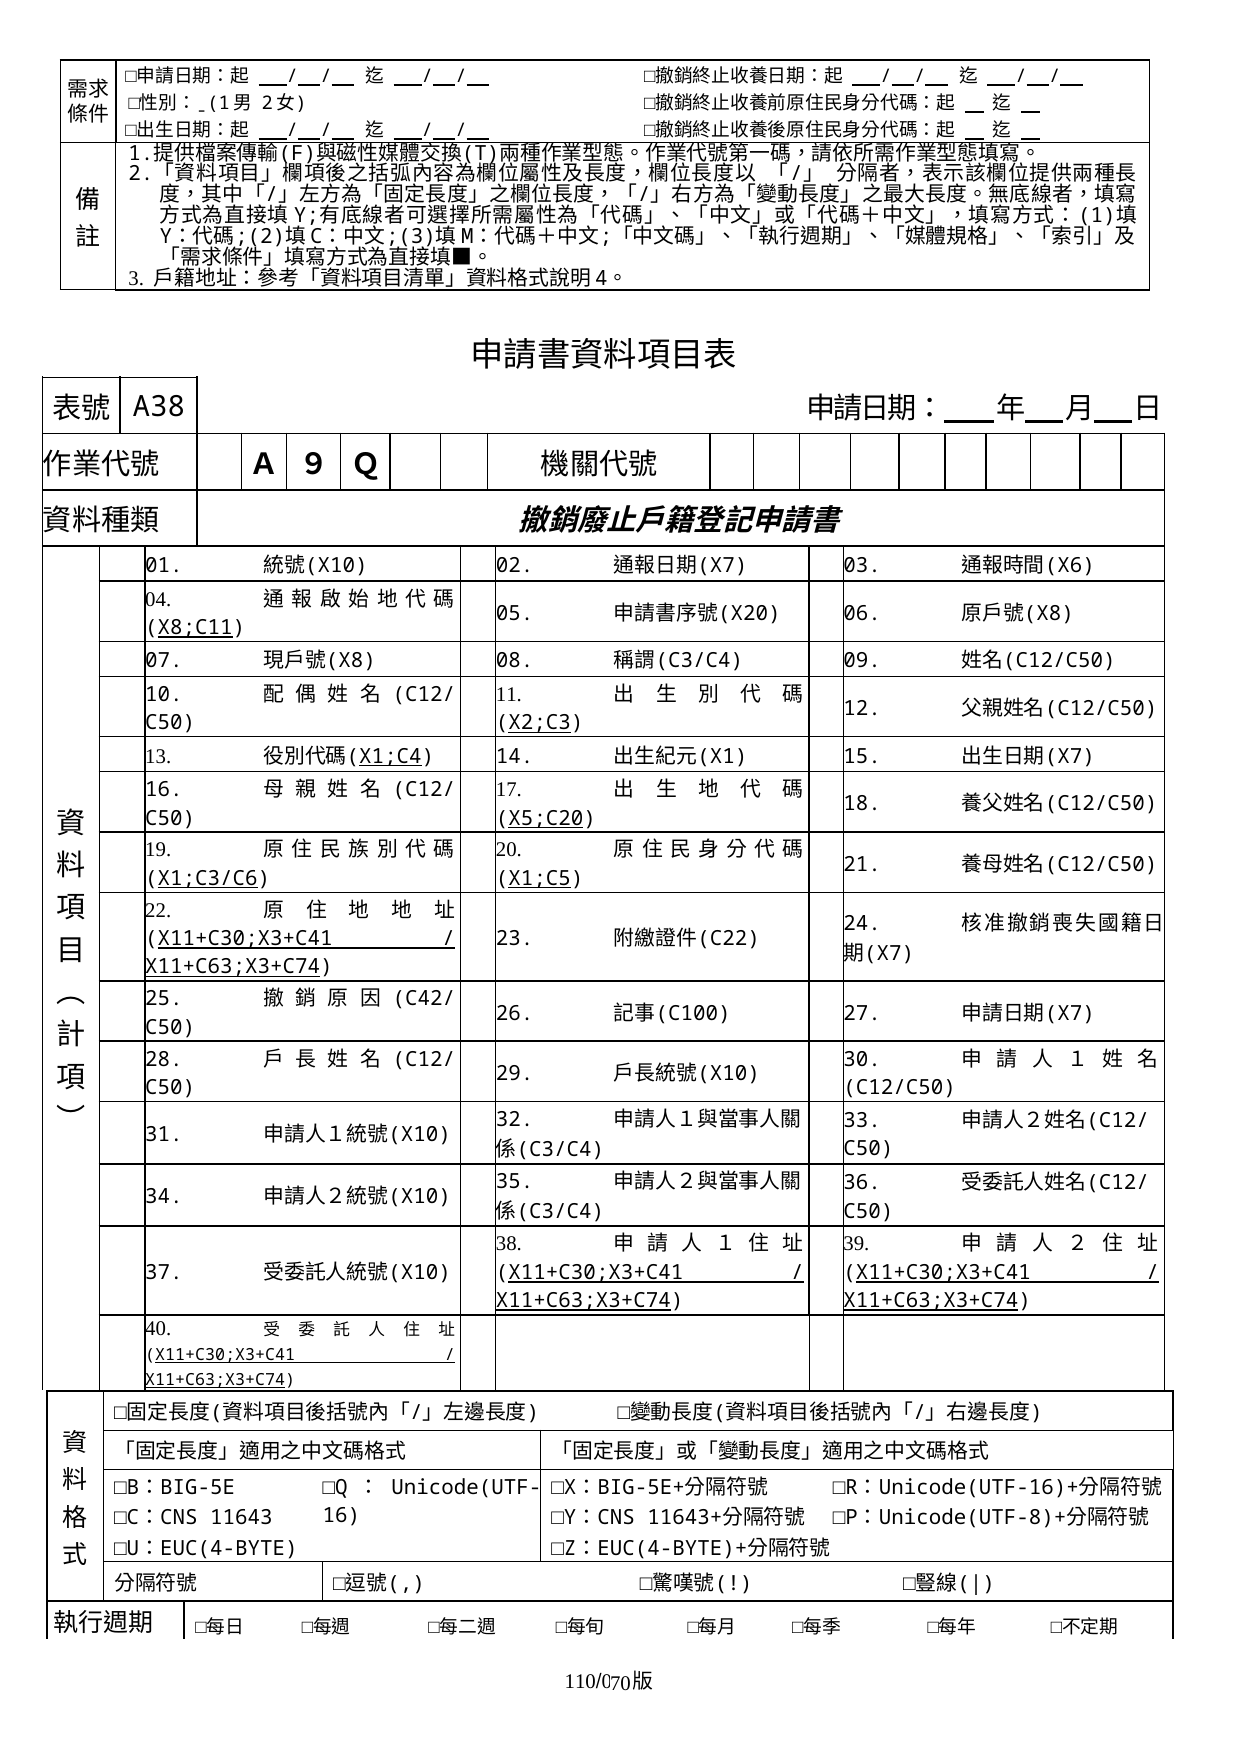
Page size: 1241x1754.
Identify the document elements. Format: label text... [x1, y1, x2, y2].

table_cell 附繳證件(C22) [496, 893, 808, 980]
table_cell [100, 642, 144, 676]
table_cell [711, 434, 753, 489]
table_cell [810, 893, 843, 980]
table_cell [1165, 771, 1173, 831]
table_cell 出生日期(X7) [844, 737, 1164, 771]
table_cell □固定長度(資料項目後括號內「/」左邊長度) [104, 1392, 607, 1429]
table_cell [461, 982, 495, 1040]
table_cell 提供檔案傳輸(F)與磁性媒體交換(T)兩種作業型態。作業代號第一碼，請依所需作業型態填寫。 「資料項目」欄項後之括弧內容為欄位屬性及長度，欄位長度以 「/」 分隔者，表示該欄位提供兩種長度，其中「/」左方為「固定長度」之欄位長度，「/」右方為「變動長度」之最大長度。無底線者，填寫方式為直接填Y;有底線者可選擇所需屬性為「代碼」、「中文」或「代碼＋中文」，填寫方式：(1)填Y：代碼;(2)填C：中文;(3)填M：代碼＋中文;「中文碼」、「執行週期」、「媒體規格」、「索引」及「需求條件」填寫方式為直接填■。 戶籍地址：參考「資料項目清單」資料格式說明4。 [116, 143, 1149, 289]
table_cell 分隔符號 [104, 1562, 322, 1600]
table_cell □每二週 [428, 1602, 556, 1639]
table_cell [100, 1316, 144, 1390]
table_cell 機關代號 [488, 434, 709, 489]
table_cell [844, 1316, 1164, 1390]
table_cell 申請人１姓名(C12/C50) [844, 1042, 1164, 1101]
table_cell [461, 1316, 495, 1390]
table_cell 原住民族別代碼(X1;C3/C6) [146, 833, 460, 891]
table_cell [100, 1102, 144, 1163]
table_cell [1165, 376, 1173, 433]
table_cell [461, 737, 495, 771]
table_cell [496, 1316, 809, 1390]
table_cell [441, 434, 487, 489]
table_cell 養父姓名(C12/C50) [844, 772, 1164, 831]
table_cell 戶長姓名(C12/C50) [146, 1042, 460, 1101]
table_cell [100, 772, 144, 831]
table_cell □每年 [927, 1602, 1051, 1639]
table_cell 「固定長度」或「變動長度」適用之中文碼格式 [541, 1431, 1173, 1468]
table_cell [47, 59, 60, 142]
table_cell [461, 833, 495, 891]
table_cell [461, 582, 495, 641]
table_cell [1165, 580, 1173, 641]
table_cell [1165, 641, 1173, 676]
table_cell [43, 59, 47, 142]
table_cell [1165, 831, 1173, 891]
table_cell [461, 1102, 495, 1163]
table_cell [461, 1042, 495, 1101]
table_cell 申請日期： 年 月 日 [198, 376, 1164, 433]
table_cell [810, 737, 843, 771]
table_cell 申請日期(X7) [844, 982, 1164, 1040]
table_cell [100, 1227, 144, 1314]
table_cell 申請書序號(X20) [496, 582, 808, 641]
table_cell □每季 [792, 1602, 927, 1639]
table_cell Ｑ [341, 434, 389, 489]
table_cell [1165, 736, 1173, 771]
table_cell [987, 434, 1030, 489]
table_cell 稱謂(C3/C4) [496, 642, 808, 676]
table_cell [1122, 434, 1164, 489]
table_cell [810, 833, 843, 891]
table_cell [810, 642, 843, 676]
table_cell 撤銷廢止戶籍登記申請書 [198, 491, 1164, 545]
table_cell 受委託人姓名(C12/C50) [844, 1165, 1164, 1225]
table_cell 原住地地址(X11+C30;X3+C41 / X11+C63;X3+C74) [146, 893, 460, 980]
table_cell 現戶號(X8) [146, 642, 460, 676]
table_cell [1165, 1163, 1173, 1225]
table_cell [461, 893, 495, 980]
table_cell [100, 737, 144, 771]
table_cell 撤銷原因(C42/C50) [146, 982, 460, 1040]
table_cell 申請人１統號(X10) [146, 1102, 460, 1163]
table_cell [1165, 1101, 1173, 1163]
table_cell 通報啟始地代碼(X8;C11) [146, 582, 460, 641]
table_cell [1150, 59, 1164, 142]
table_cell 需求條件 [61, 61, 115, 142]
table_cell 記事(C100) [496, 982, 808, 1040]
table_cell [1031, 434, 1079, 489]
table_cell 申請人２姓名(C12/C50) [844, 1102, 1164, 1163]
table_cell 受委託人住址(X11+C30;X3+C41 / X11+C63;X3+C74) [146, 1316, 460, 1390]
table_cell [461, 1165, 495, 1225]
table_cell A38 [121, 378, 196, 433]
table_cell [100, 677, 144, 736]
table_cell [1165, 1040, 1173, 1101]
table_cell 申請人２住址(X11+C30;X3+C41 / X11+C63;X3+C74) [844, 1227, 1164, 1314]
table_cell 資料種類 [43, 491, 196, 545]
table_cell [810, 1227, 843, 1314]
table_cell [810, 582, 843, 641]
table_cell □驚嘆號(!) [629, 1562, 892, 1600]
table_cell [754, 434, 799, 489]
table_cell 統號(X10) [146, 547, 460, 580]
table_cell 申請書資料項目表 [43, 289, 1164, 376]
table_cell □每日 [185, 1602, 302, 1639]
table_cell [1081, 434, 1120, 489]
table_cell [461, 772, 495, 831]
table_cell 備註 [61, 143, 115, 289]
table_cell 資料項目︵計 項︶ [43, 547, 99, 1390]
table_cell □B：BIG-5E □C：CNS 11643 □U：EUC(4-BYTE) [104, 1470, 322, 1561]
table_cell □X：BIG-5E+分隔符號 □Y：CNS 11643+分隔符號 □Z：EUC(4-BYTE)+分隔符號 [541, 1470, 833, 1561]
table_cell [100, 833, 144, 891]
table_cell [851, 434, 898, 489]
table_cell [461, 547, 495, 580]
table_cell □撤銷終止收養日期：起 / / 迄 / / □撤銷終止收養前原住民身分代碼：起 迄 □撤銷終止收養後原住民身分代碼：起 迄 [644, 61, 1149, 142]
table_cell 資料格式 [48, 1392, 103, 1600]
table_cell 表號 [43, 378, 119, 433]
table_cell [1165, 545, 1173, 580]
table_cell 「固定長度」適用之中文碼格式 [104, 1431, 540, 1468]
table_cell 申請人２統號(X10) [146, 1165, 460, 1225]
table_cell 申請人１與當事人關係(C3/C4) [496, 1102, 808, 1163]
table_cell 申請人１住址(X11+C30;X3+C41 / X11+C63;X3+C74) [496, 1227, 808, 1314]
table_cell [100, 982, 144, 1040]
table_cell 父親姓名(C12/C50) [844, 677, 1164, 736]
table_cell [1165, 676, 1173, 736]
table_cell □每旬 [556, 1602, 675, 1639]
table_cell 受委託人統號(X10) [146, 1227, 460, 1314]
table_cell □豎線(|) [893, 1562, 1172, 1600]
table_cell [810, 1316, 843, 1390]
table_cell [47, 142, 60, 289]
table_cell [810, 1042, 843, 1101]
table_cell 出生地代碼(X5;C20) [496, 772, 808, 831]
table_cell [100, 547, 144, 580]
table_cell [1165, 980, 1173, 1040]
table_cell 姓名(C12/C50) [844, 642, 1164, 676]
table_cell 執行週期 [48, 1602, 183, 1639]
table_cell [1165, 142, 1173, 289]
table_cell □R：Unicode(UTF-16)+分隔符號 □P：Unicode(UTF-8)+分隔符號 [833, 1470, 1172, 1561]
table_cell 出生紀元(X1) [496, 737, 808, 771]
table_cell 通報日期(X7) [496, 547, 808, 580]
table_cell [100, 893, 144, 980]
table_cell □不定期 [1051, 1602, 1172, 1639]
table_cell [810, 1165, 843, 1225]
table_cell [198, 434, 241, 489]
table_cell □每月 [675, 1602, 792, 1639]
table_cell 通報時間(X6) [844, 547, 1164, 580]
table_cell □變動長度(資料項目後括號內「/」右邊長度) [607, 1392, 1172, 1429]
table_cell 戶長統號(X10) [496, 1042, 808, 1101]
table_cell 核准撤銷喪失國籍日期(X7) [844, 893, 1164, 980]
table_cell [1165, 433, 1173, 489]
table_cell 配偶姓名(C12/C50) [146, 677, 460, 736]
table_cell [1165, 289, 1173, 376]
table_cell □每週 [302, 1602, 428, 1639]
table_cell 養母姓名(C12/C50) [844, 833, 1164, 891]
table_cell [810, 677, 843, 736]
table_cell [391, 434, 440, 489]
table_cell 作業代號 [43, 434, 196, 489]
table_cell ９ [287, 434, 340, 489]
table_cell [1165, 891, 1173, 980]
table_cell [810, 982, 843, 1040]
table_cell [1165, 59, 1173, 142]
table_cell [43, 142, 47, 289]
table_cell [1150, 142, 1164, 289]
table_cell [1165, 489, 1173, 545]
table_cell 原住民身分代碼(X1;C5) [496, 833, 808, 891]
table_cell [461, 677, 495, 736]
table_cell [1165, 1314, 1173, 1390]
table_cell [461, 642, 495, 676]
table_cell [810, 547, 843, 580]
table_cell [946, 434, 985, 489]
table_cell 原戶號(X8) [844, 582, 1164, 641]
table_cell □逗號(,) [323, 1562, 629, 1600]
table_cell □申請日期：起 / / 迄 / / □性別：ˍ(1男 2女) □出生日期：起 / / 迄 / / [117, 61, 644, 142]
table_cell [810, 772, 843, 831]
table_cell [810, 1102, 843, 1163]
table_cell 出生別代碼(X2;C3) [496, 677, 808, 736]
table_cell [1165, 1225, 1173, 1314]
table_cell 役別代碼(X1;C4) [146, 737, 460, 771]
table_cell [461, 1227, 495, 1314]
table_cell 母親姓名(C12/C50) [146, 772, 460, 831]
table_cell [100, 582, 144, 641]
table_cell □Q：Unicode(UTF-16) [323, 1470, 540, 1561]
table_cell 申請人２與當事人關係(C3/C4) [496, 1165, 808, 1225]
table_cell [800, 434, 850, 489]
table_cell [100, 1165, 144, 1225]
table_cell [100, 1042, 144, 1101]
table_cell Ａ [242, 434, 286, 489]
table_cell [900, 434, 944, 489]
